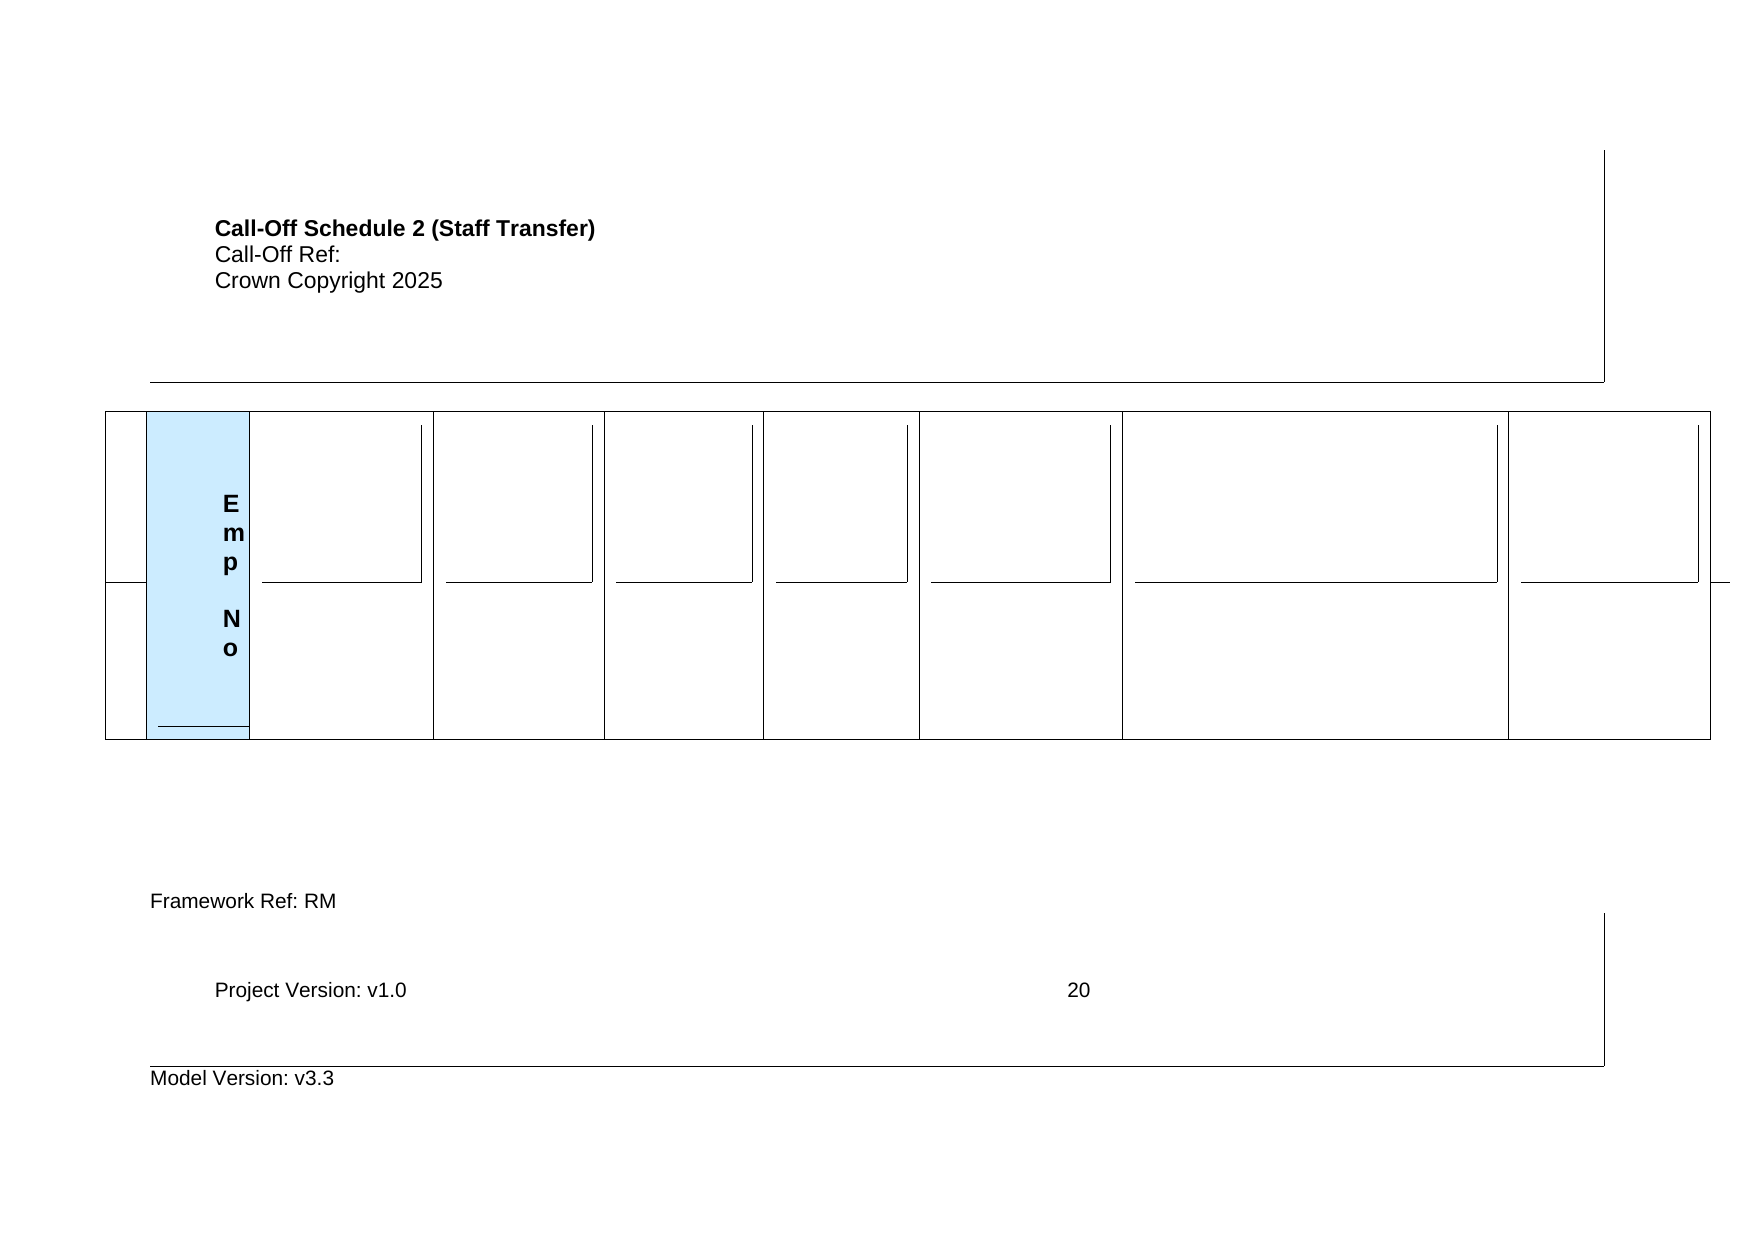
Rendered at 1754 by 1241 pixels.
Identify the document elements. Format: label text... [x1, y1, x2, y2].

table_cell [920, 412, 1122, 739]
table_cell [1711, 583, 1730, 739]
table_cell [106, 412, 146, 582]
table_cell [434, 412, 604, 739]
table_cell [605, 412, 763, 739]
table_cell [1711, 411, 1730, 582]
table_cell [1509, 412, 1710, 739]
table_cell [106, 583, 146, 739]
table_cell Emp No [147, 412, 249, 739]
table_cell [250, 412, 433, 739]
table_cell [764, 412, 919, 739]
table_cell [1123, 412, 1508, 739]
